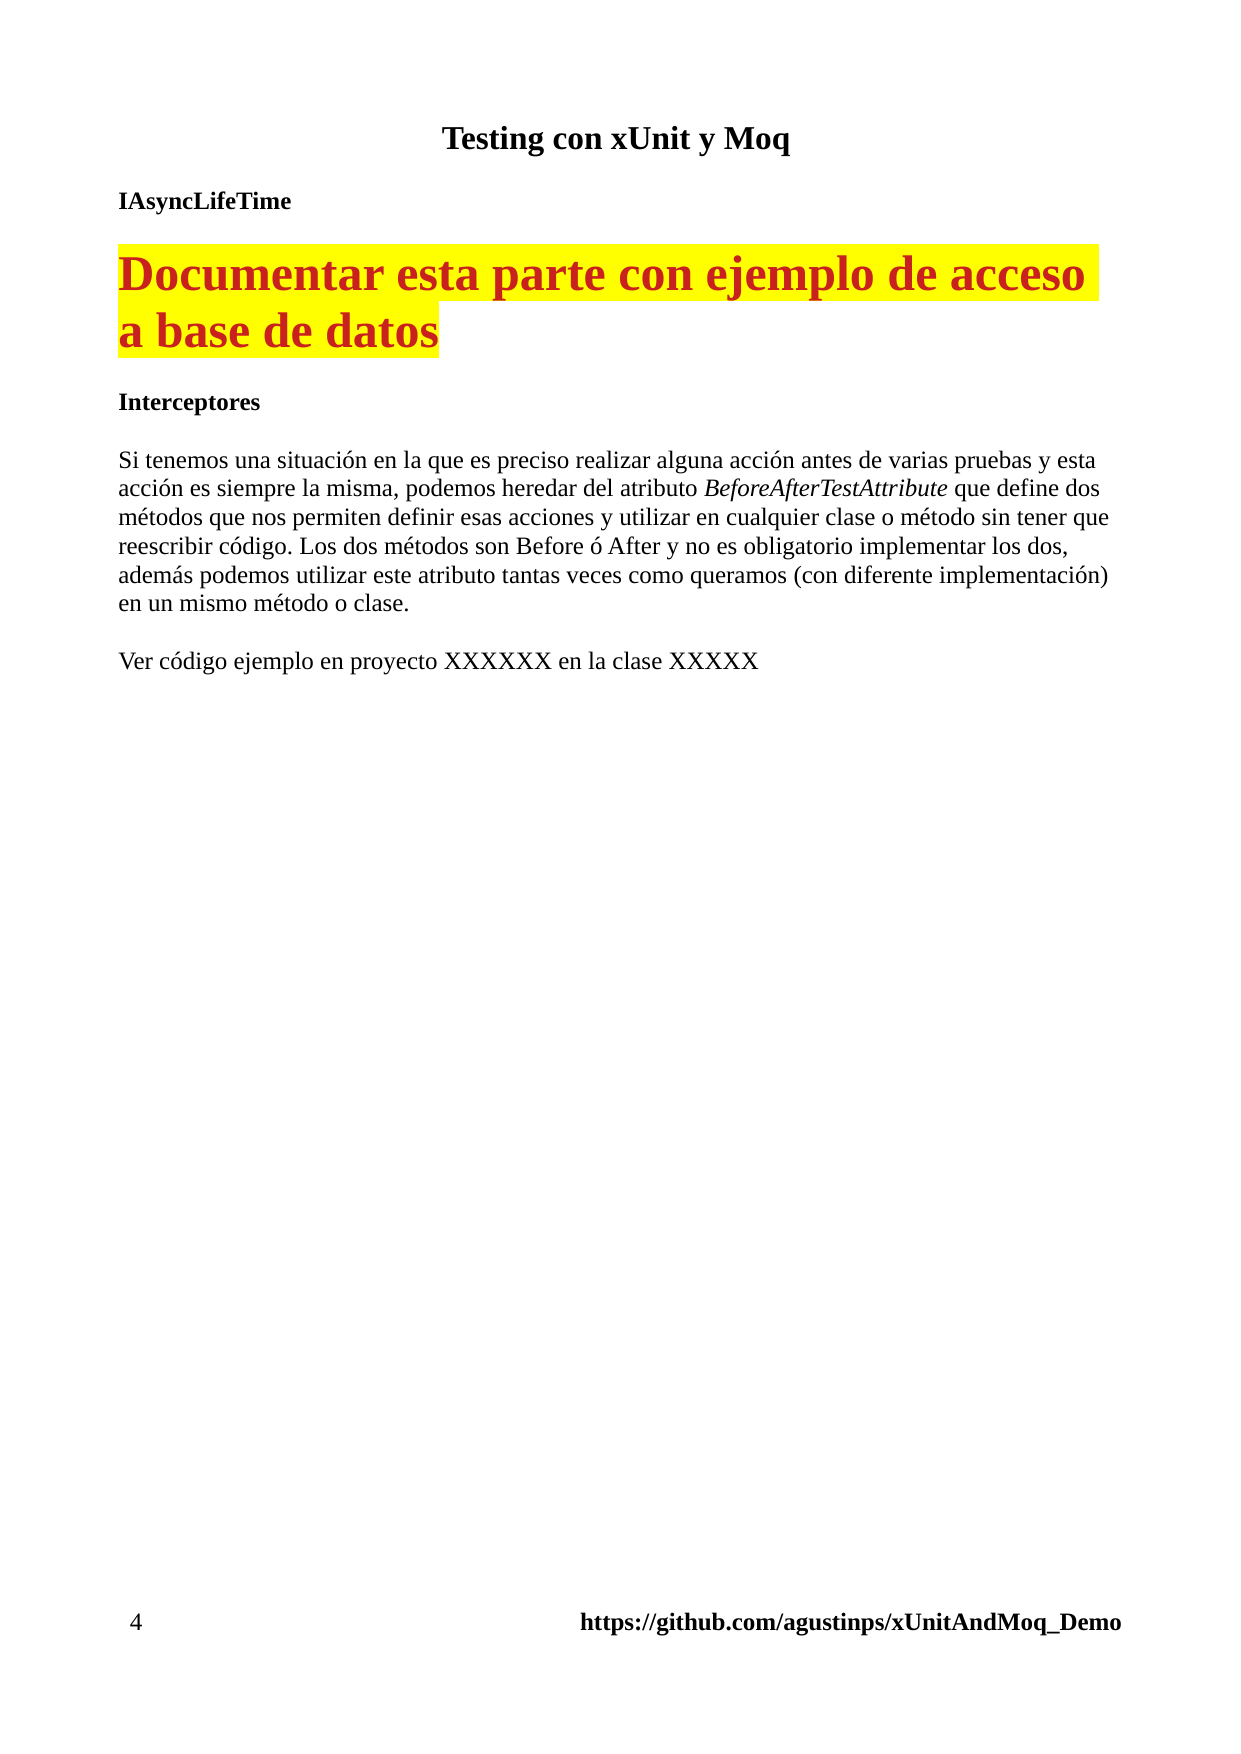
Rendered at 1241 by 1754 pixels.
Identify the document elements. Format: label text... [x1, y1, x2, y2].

text IAsyncLifeTime [118, 186, 1122, 215]
text Ver código ejemplo en proyecto XXXXXX en la clase XXXXX [118, 646, 1122, 675]
text Interceptores [118, 387, 1122, 416]
text Si tenemos una situación en la que es preciso realizar alguna acción antes de varias pruebas y esta acción es siempre la misma, podemos heredar del atributo BeforeAfterTestAttribute que define dos métodos que nos permiten definir esas acciones y utilizar en cualquier clase o método sin tener que reescribir código. Los dos métodos son Before ó After y no es obligatorio implementar los dos, además podemos utilizar este atributo tantas veces como queramos (con diferente implementación) en un mismo método o clase. [118, 445, 1122, 617]
text Documentar esta parte con ejemplo de acceso a base de datos [118, 243, 1122, 358]
